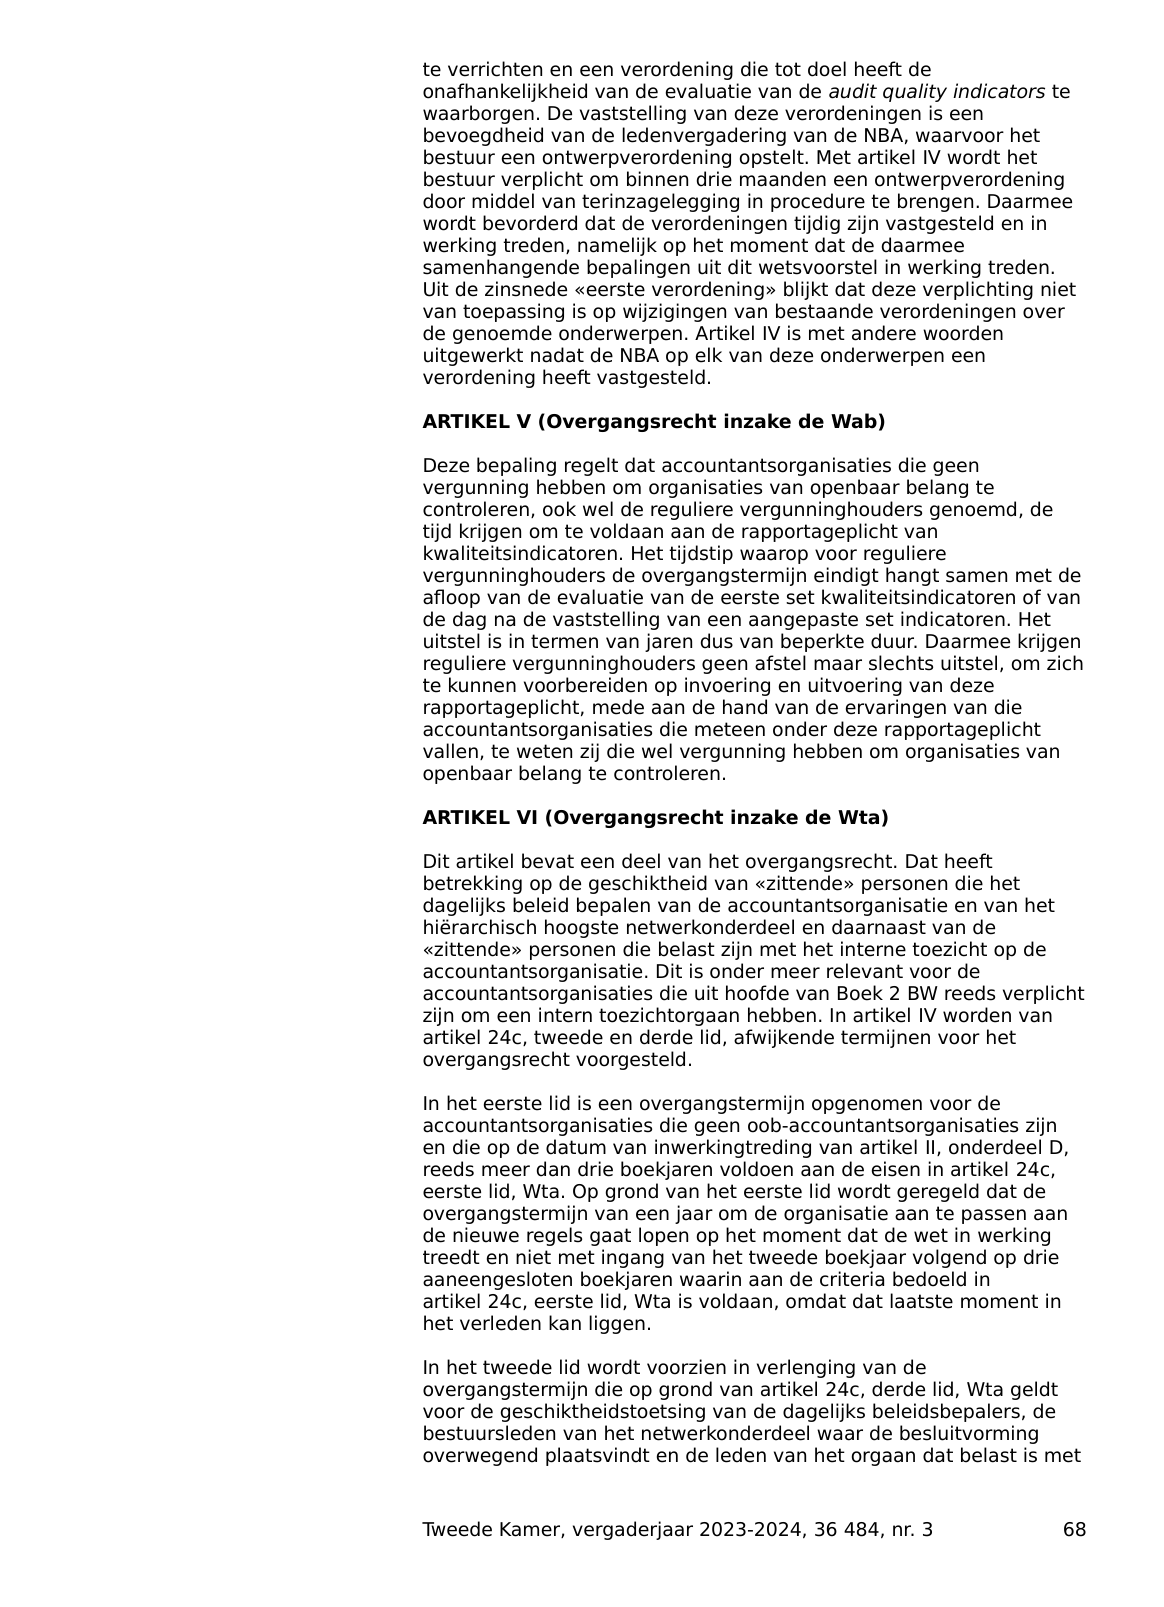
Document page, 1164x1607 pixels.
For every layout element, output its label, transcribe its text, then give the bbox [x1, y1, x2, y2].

text In het tweede lid wordt voorzien in verlenging van de overgangstermijn die op grond van artikel 24c, derde lid, Wta geldt voor de geschiktheidstoetsing van de dagelijks beleidsbepalers, de bestuursleden van het netwerkonderdeel waar de besluitvorming overwegend plaatsvindt en de leden van het orgaan dat belast is met [422, 1357, 1087, 1467]
text In het eerste lid is een overgangstermijn opgenomen voor de accountantsorganisaties die geen oob-accountantsorganisaties zijn en die op de datum van inwerkingtreding van artikel II, onderdeel D, reeds meer dan drie boekjaren voldoen aan de eisen in artikel 24c, eerste lid, Wta. Op grond van het eerste lid wordt geregeld dat de overgangstermijn van een jaar om de organisatie aan te passen aan de nieuwe regels gaat lopen op het moment dat de wet in werking treedt en niet met ingang van het tweede boekjaar volgend op drie aaneengesloten boekjaren waarin aan de criteria bedoeld in artikel 24c, eerste lid, Wta is voldaan, omdat dat laatste moment in het verleden kan liggen. [422, 1093, 1087, 1335]
subtitle ARTIKEL V (Overgangsrecht inzake de Wab) [422, 411, 1087, 433]
text te verrichten en een verordening die tot doel heeft de onafhankelijkheid van de evaluatie van de audit quality indicators te waarborgen. De vaststelling van deze verordeningen is een bevoegdheid van de ledenvergadering van de NBA, waarvoor het bestuur een ontwerpverordening opstelt. Met artikel IV wordt het bestuur verplicht om binnen drie maanden een ontwerpverordening door middel van terinzagelegging in procedure te brengen. Daarmee wordt bevorderd dat de verordeningen tijdig zijn vastgesteld en in werking treden, namelijk op het moment dat de daarmee samenhangende bepalingen uit dit wetsvoorstel in werking treden. Uit de zinsnede «eerste verordening» blijkt dat deze verplichting niet van toepassing is op wijzigingen van bestaande verordeningen over de genoemde onderwerpen. Artikel IV is met andere woorden uitgewerkt nadat de NBA op elk van deze onderwerpen een verordening heeft vastgesteld. [422, 59, 1087, 389]
subtitle ARTIKEL VI (Overgangsrecht inzake de Wta) [422, 807, 1087, 829]
text Dit artikel bevat een deel van het overgangsrecht. Dat heeft betrekking op de geschiktheid van «zittende» personen die het dagelijks beleid bepalen van de accountantsorganisatie en van het hiërarchisch hoogste netwerkonderdeel en daarnaast van de «zittende» personen die belast zijn met het interne toezicht op de accountantsorganisatie. Dit is onder meer relevant voor de accountantsorganisaties die uit hoofde van Boek 2 BW reeds verplicht zijn om een intern toezichtorgaan hebben. In artikel IV worden van artikel 24c, tweede en derde lid, afwijkende termijnen voor het overgangsrecht voorgesteld. [422, 851, 1087, 1071]
text Deze bepaling regelt dat accountantsorganisaties die geen vergunning hebben om organisaties van openbaar belang te controleren, ook wel de reguliere vergunninghouders genoemd, de tijd krijgen om te voldaan aan de rapportageplicht van kwaliteitsindicatoren. Het tijdstip waarop voor reguliere vergunninghouders de overgangstermijn eindigt hangt samen met de afloop van de evaluatie van de eerste set kwaliteitsindicatoren of van de dag na de vaststelling van een aangepaste set indicatoren. Het uitstel is in termen van jaren dus van beperkte duur. Daarmee krijgen reguliere vergunninghouders geen afstel maar slechts uitstel, om zich te kunnen voorbereiden op invoering en uitvoering van deze rapportageplicht, mede aan de hand van de ervaringen van die accountantsorganisaties die meteen onder deze rapportageplicht vallen, te weten zij die wel vergunning hebben om organisaties van openbaar belang te controleren. [422, 455, 1087, 785]
